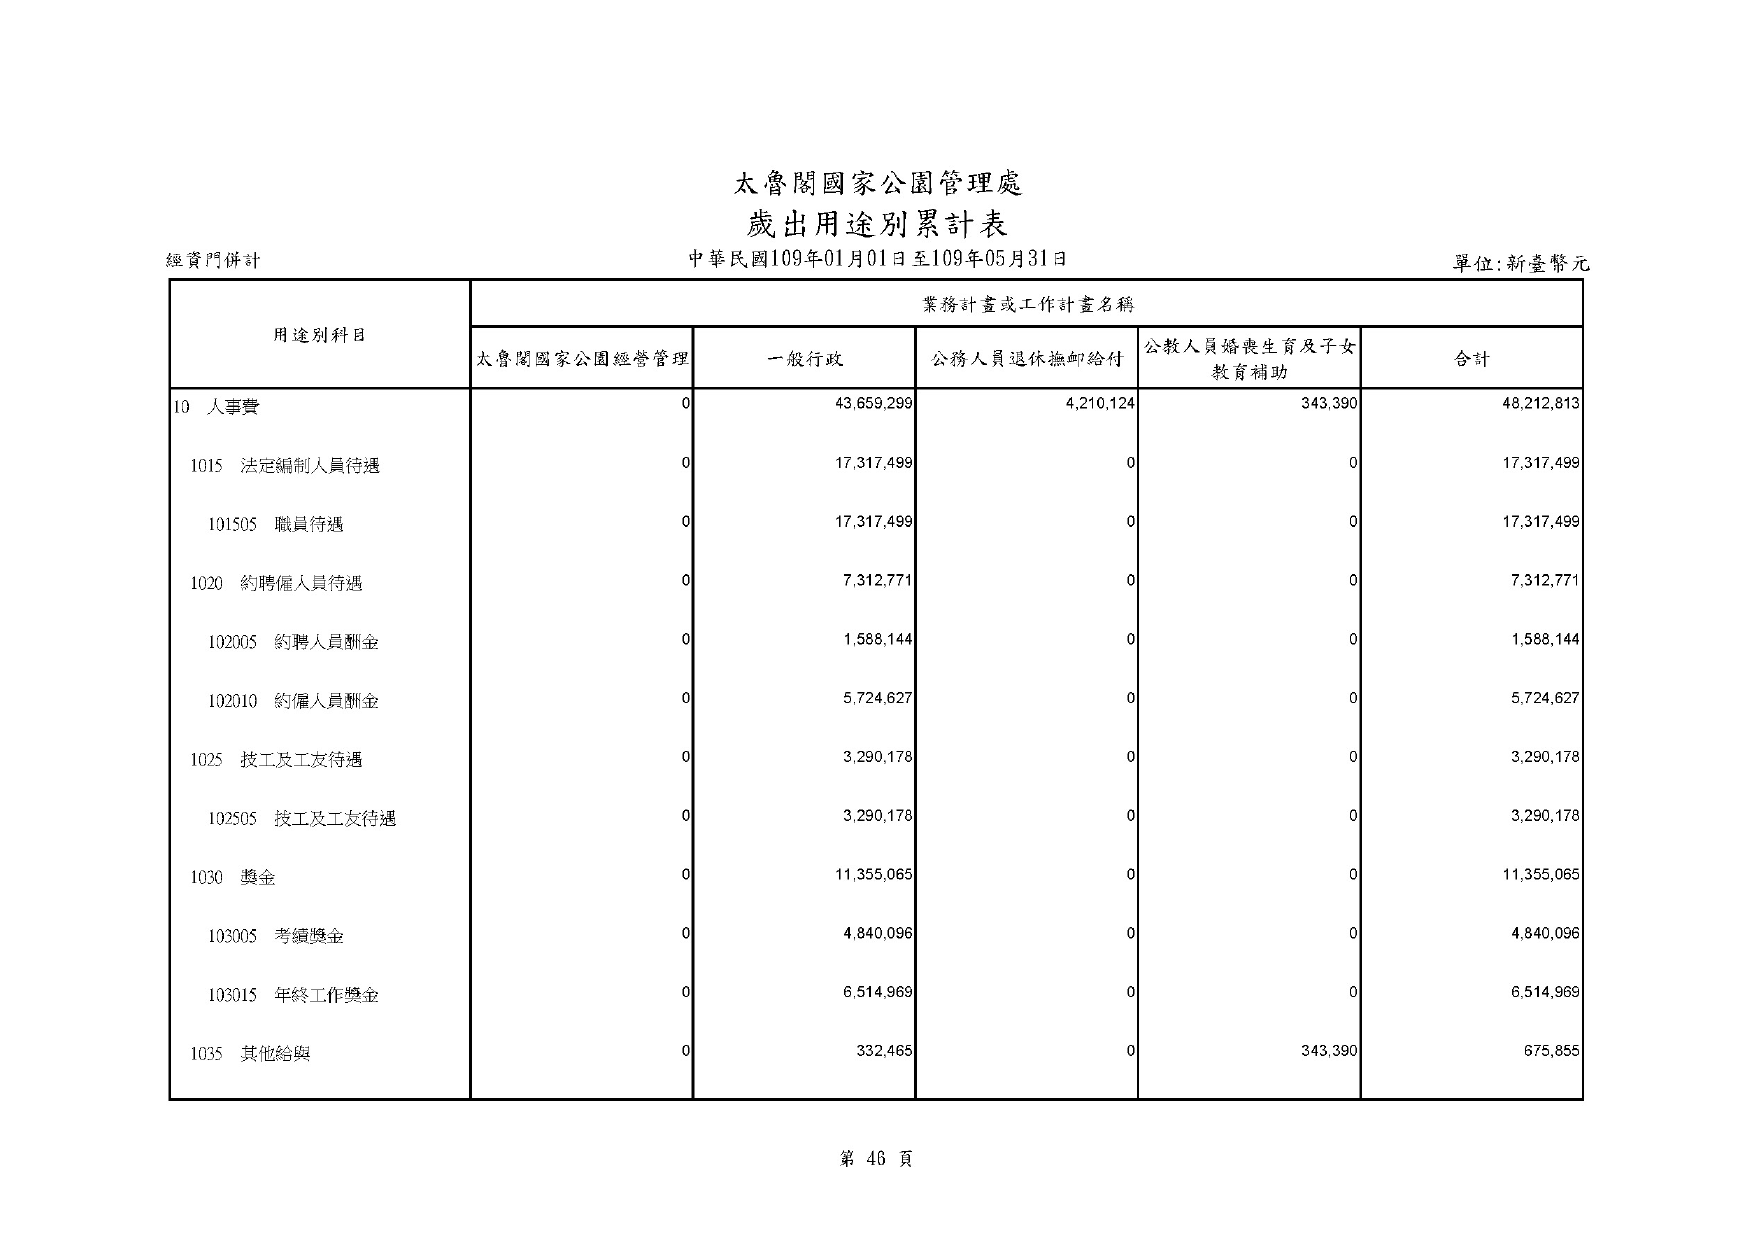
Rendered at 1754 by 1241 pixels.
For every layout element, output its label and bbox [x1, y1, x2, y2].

picture [59, 59, 1695, 1216]
